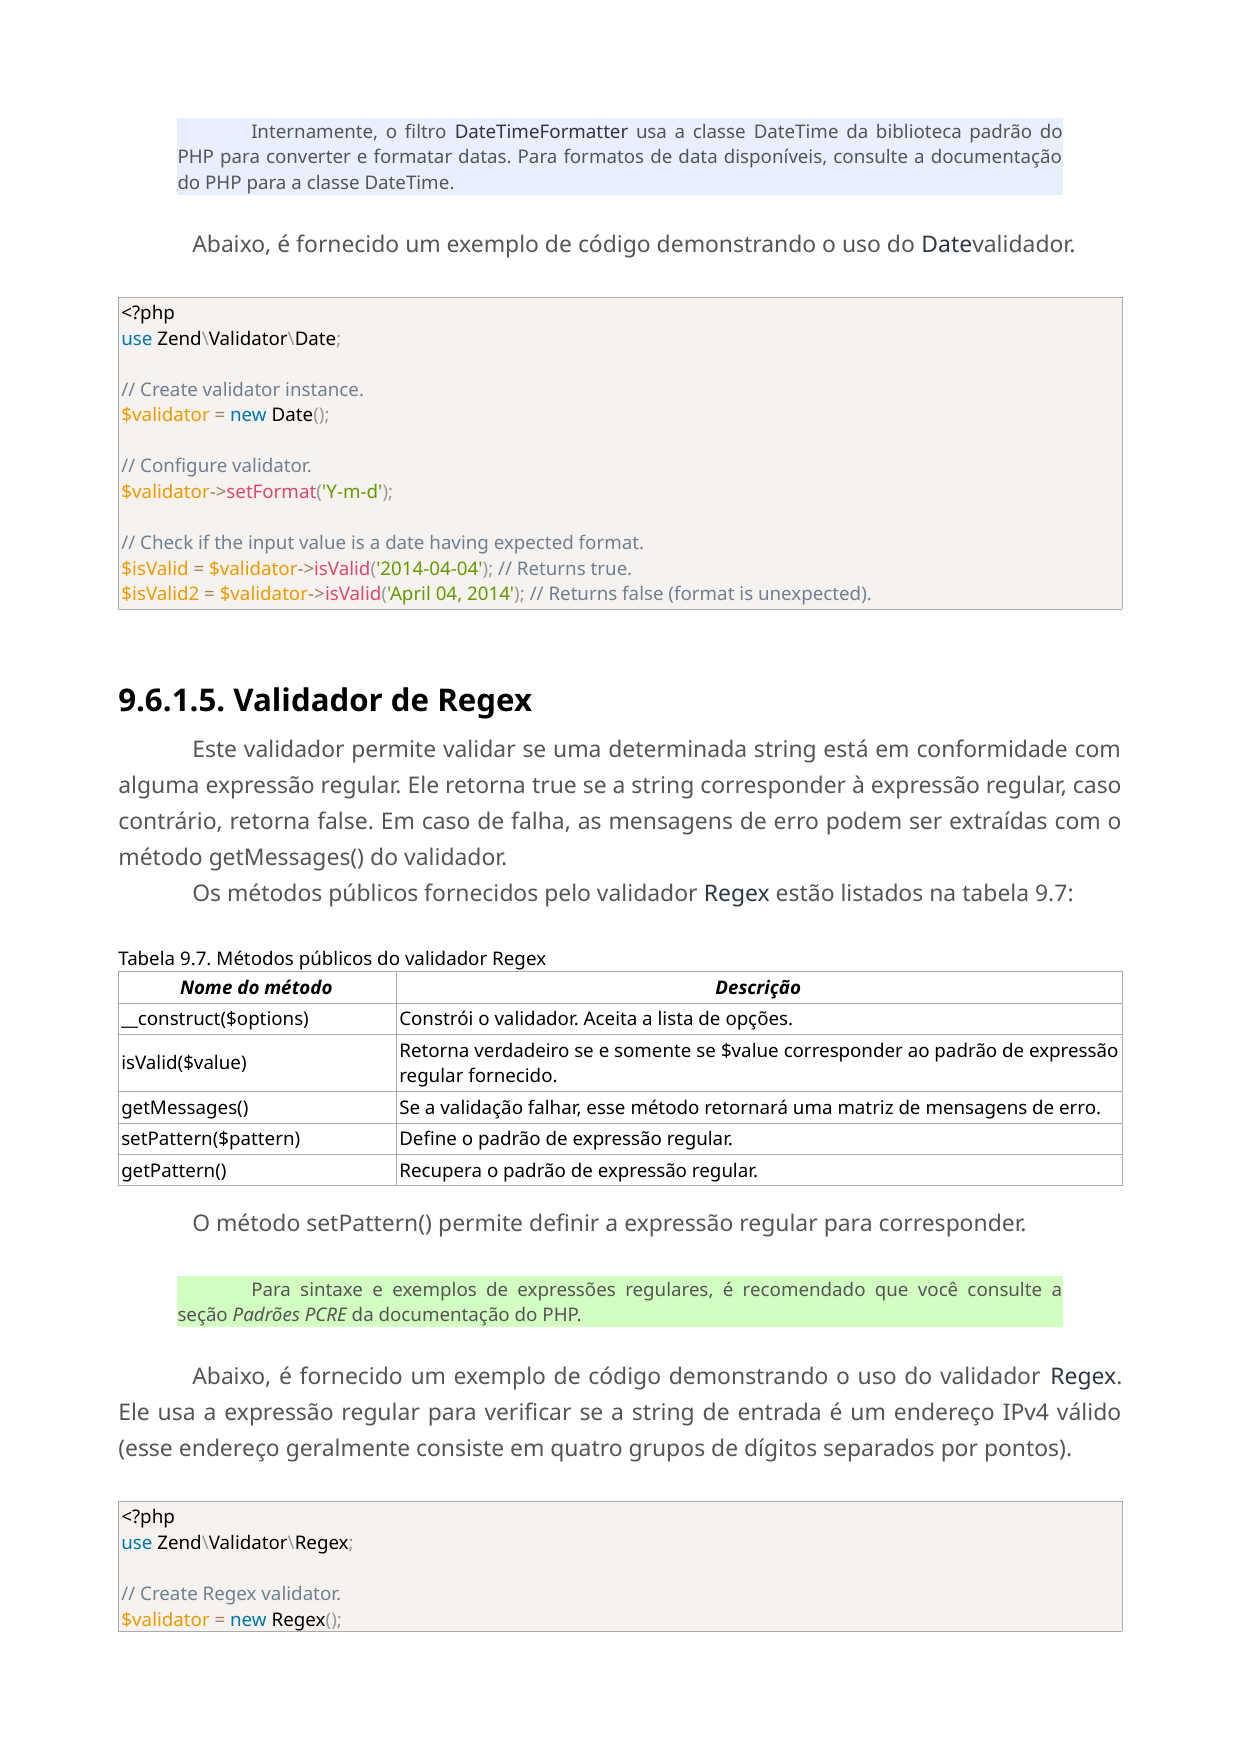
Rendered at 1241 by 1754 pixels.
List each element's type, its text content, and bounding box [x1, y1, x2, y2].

text $validator->setFormat('Y-m-d'); [119, 475, 1122, 501]
text O método setPattern() permite definir a expressão regular para corresponder. [118, 1207, 1122, 1238]
text Abaixo, é fornecido um exemplo de código demonstrando o uso do validador Regex. Ele usa a expressão regular para verificar se a string de entrada é um endereço IPv4 válido (esse endereço geralmente consiste em quatro grupos de dígitos separados por pontos). [118, 1360, 1122, 1463]
table_cell __construct($options) [119, 1004, 396, 1034]
table_cell Define o padrão de expressão regular. [397, 1124, 1122, 1154]
text Os métodos públicos fornecidos pelo validador Regex estão listados na tabela 9.7: [118, 877, 1122, 908]
text Abaixo, é fornecido um exemplo de código demonstrando o uso do Datevalidador. [118, 228, 1122, 259]
text Tabela 9.7. Métodos públicos do validador Regex [118, 946, 1122, 971]
text $validator = new Regex(); [119, 1603, 1122, 1631]
table_header Nome do método [119, 972, 396, 1002]
table_cell Retorna verdadeiro se e somente se $value corresponder ao padrão de expressão regular fornecido. [397, 1035, 1122, 1091]
text $validator = new Date(); [119, 399, 1122, 424]
text use Zend\Validator\Regex; [119, 1526, 1122, 1552]
table_cell Se a validação falhar, esse método retornará uma matriz de mensagens de erro. [397, 1092, 1122, 1122]
table_cell setPattern($pattern) [119, 1124, 396, 1154]
text <?php [119, 1502, 1122, 1526]
text Este validador permite validar se uma determinada string está em conformidade com alguma expressão regular. Ele retorna true se a string corresponder à expressão regular, caso contrário, retorna false. Em caso de falha, as mensagens de erro podem ser extraídas com o método getMessages() do validador. [118, 733, 1122, 872]
table_cell isValid($value) [119, 1035, 396, 1091]
text // Create validator instance. [119, 373, 1122, 399]
text // Create Regex validator. [119, 1577, 1122, 1603]
subtitle 9.6.1.5. Validador de Regex [118, 678, 1122, 720]
table_cell Recupera o padrão de expressão regular. [397, 1155, 1122, 1185]
text // Check if the input value is a date having expected format. [119, 526, 1122, 552]
text // Configure validator. [119, 450, 1122, 475]
table_header Descrição [397, 972, 1122, 1002]
text Internamente, o filtro DateTimeFormatter usa a classe DateTime da biblioteca padrão do PHP para converter e formatar datas. Para formatos de data disponíveis, consulte a documentação do PHP para a classe DateTime. [177, 118, 1063, 195]
table_cell getMessages() [119, 1092, 396, 1122]
text use Zend\Validator\Date; [119, 322, 1122, 348]
text $isValid = $validator->isValid('2014-04-04'); // Returns true. [119, 552, 1122, 577]
table_cell Constrói o validador. Aceita a lista de opções. [397, 1004, 1122, 1034]
table_cell getPattern() [119, 1155, 396, 1185]
text Para sintaxe e exemplos de expressões regulares, é recomendado que você consulte a seção Padrões PCRE da documentação do PHP. [177, 1276, 1063, 1327]
text $isValid2 = $validator->isValid('April 04, 2014'); // Returns false (format is unexpected). [119, 577, 1122, 609]
text <?php [119, 298, 1122, 322]
